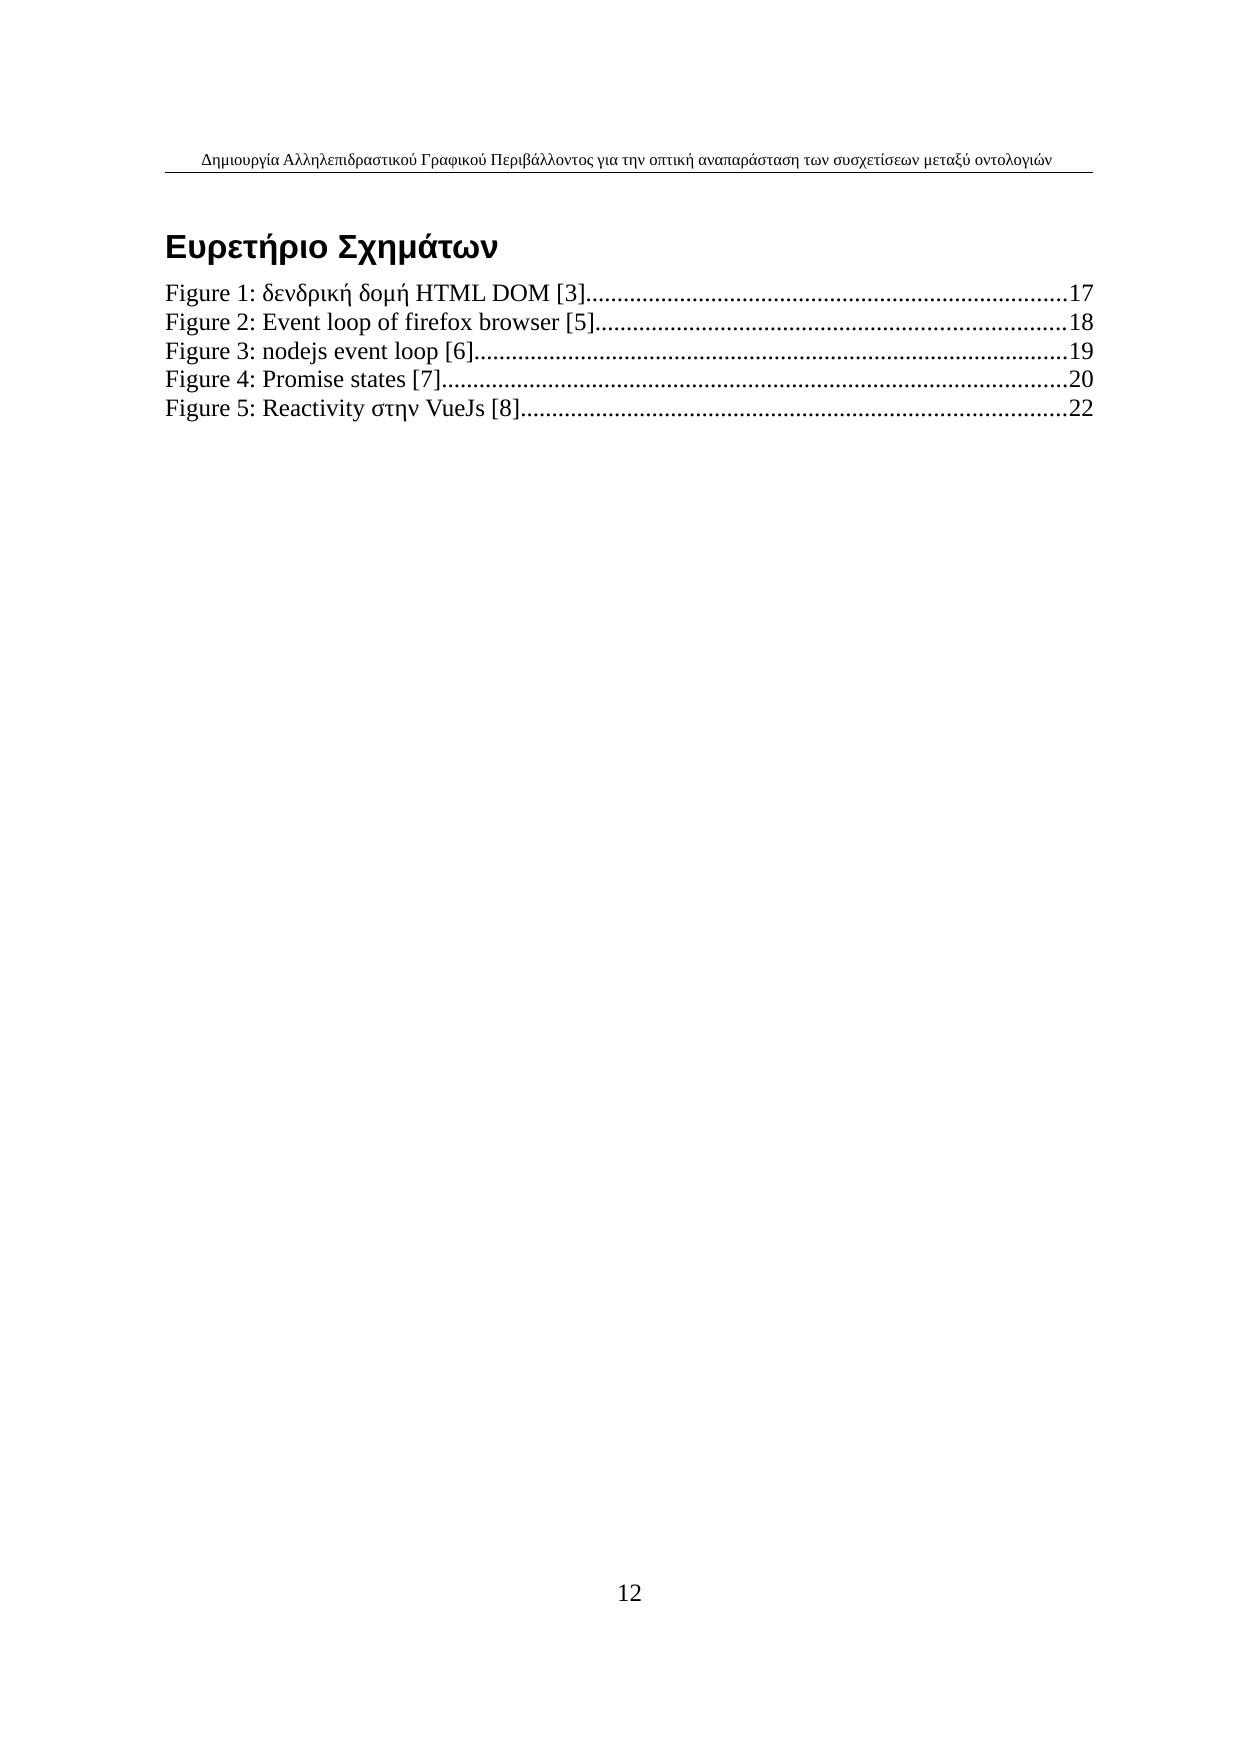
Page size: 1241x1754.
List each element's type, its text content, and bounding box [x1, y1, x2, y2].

text Figure 2: Event loop of firefox browser [5] 18 [165, 307, 1093, 336]
text Figure 5: Reactivity στην VueJs [8] 22 [165, 393, 1093, 422]
text Figure 4: Promise states [7] 20 [165, 364, 1093, 393]
text Figure 1: δενδρική δομή HTML DOM [3] 17 [165, 278, 1093, 307]
text Figure 3: nodejs event loop [6] 19 [165, 336, 1093, 364]
subtitle Ευρετήριο Σχημάτων [165, 227, 1093, 266]
